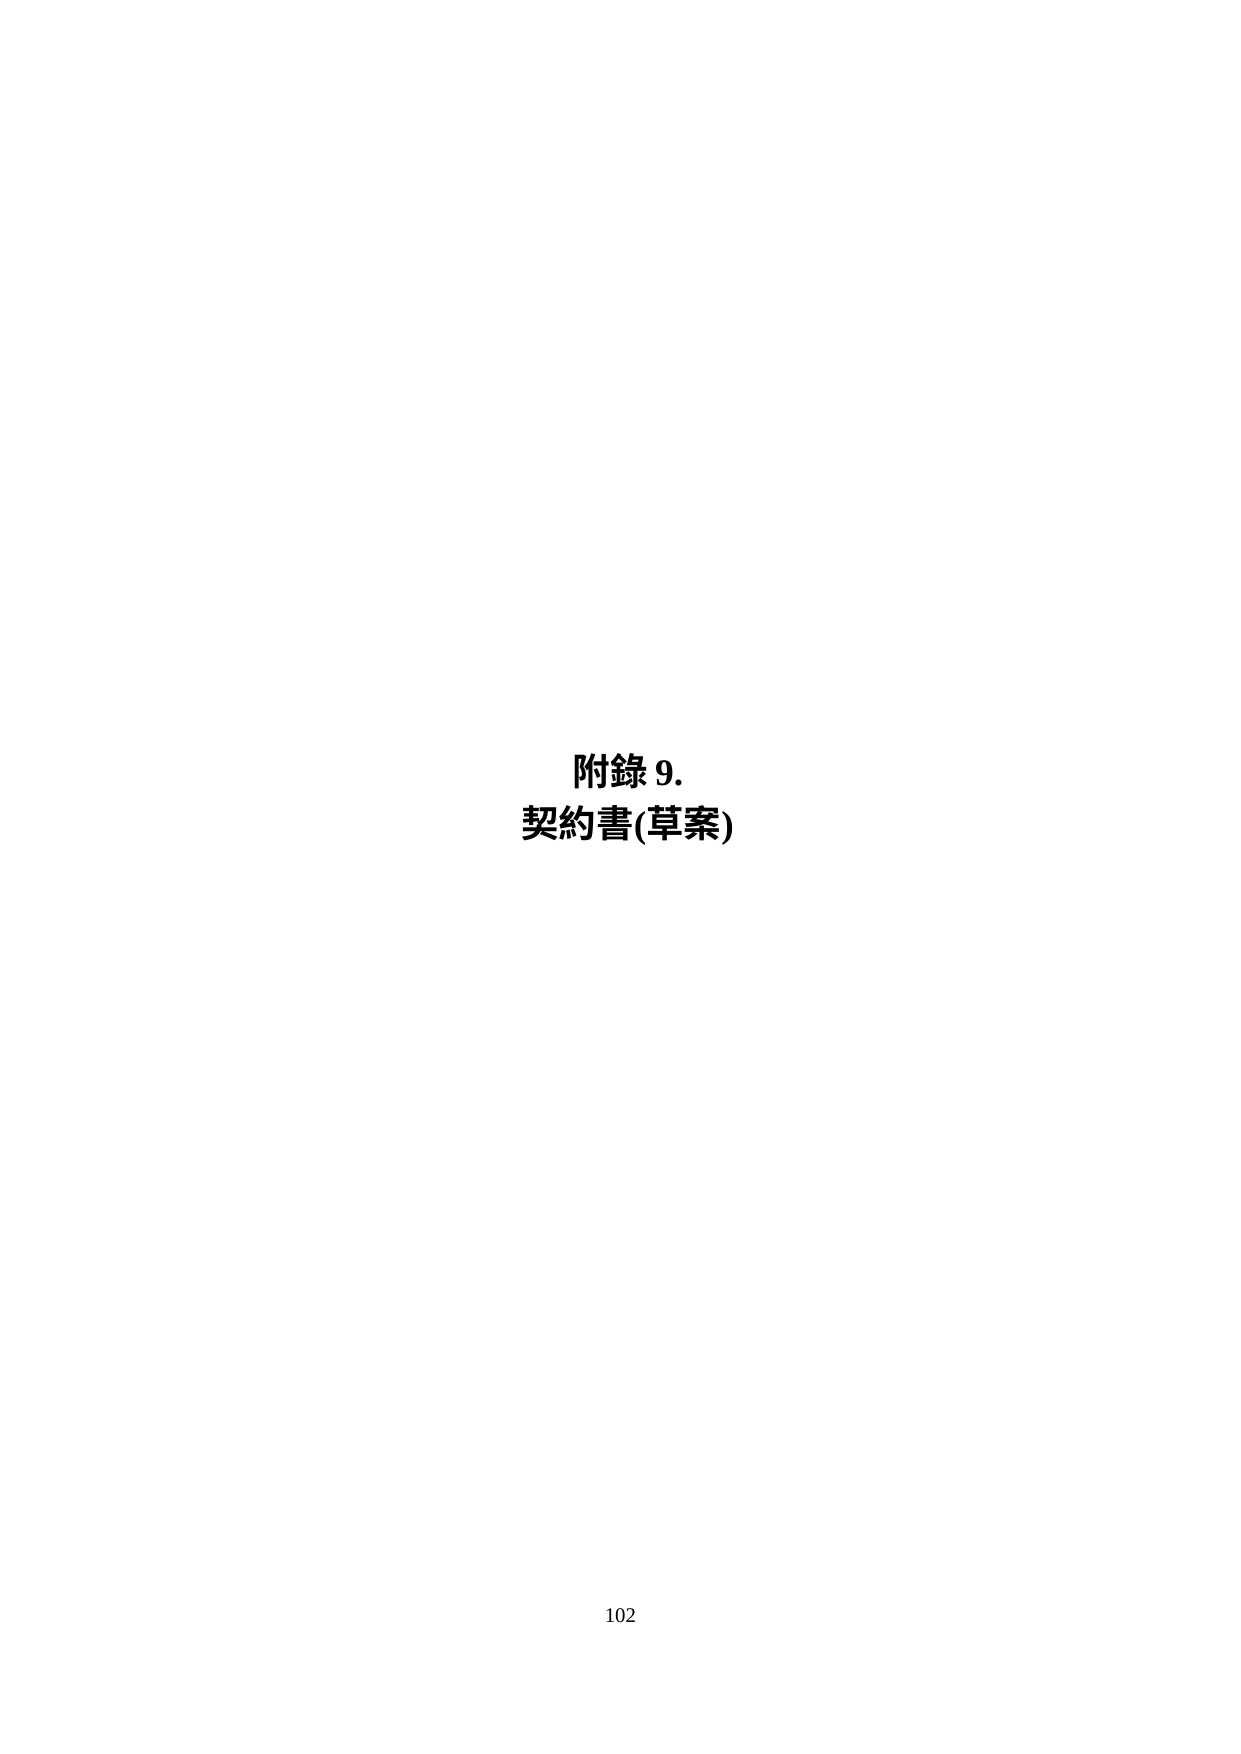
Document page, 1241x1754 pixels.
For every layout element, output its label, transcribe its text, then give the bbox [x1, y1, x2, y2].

text 附錄9. [127, 744, 1128, 796]
text 契約書(草案) [127, 796, 1128, 848]
